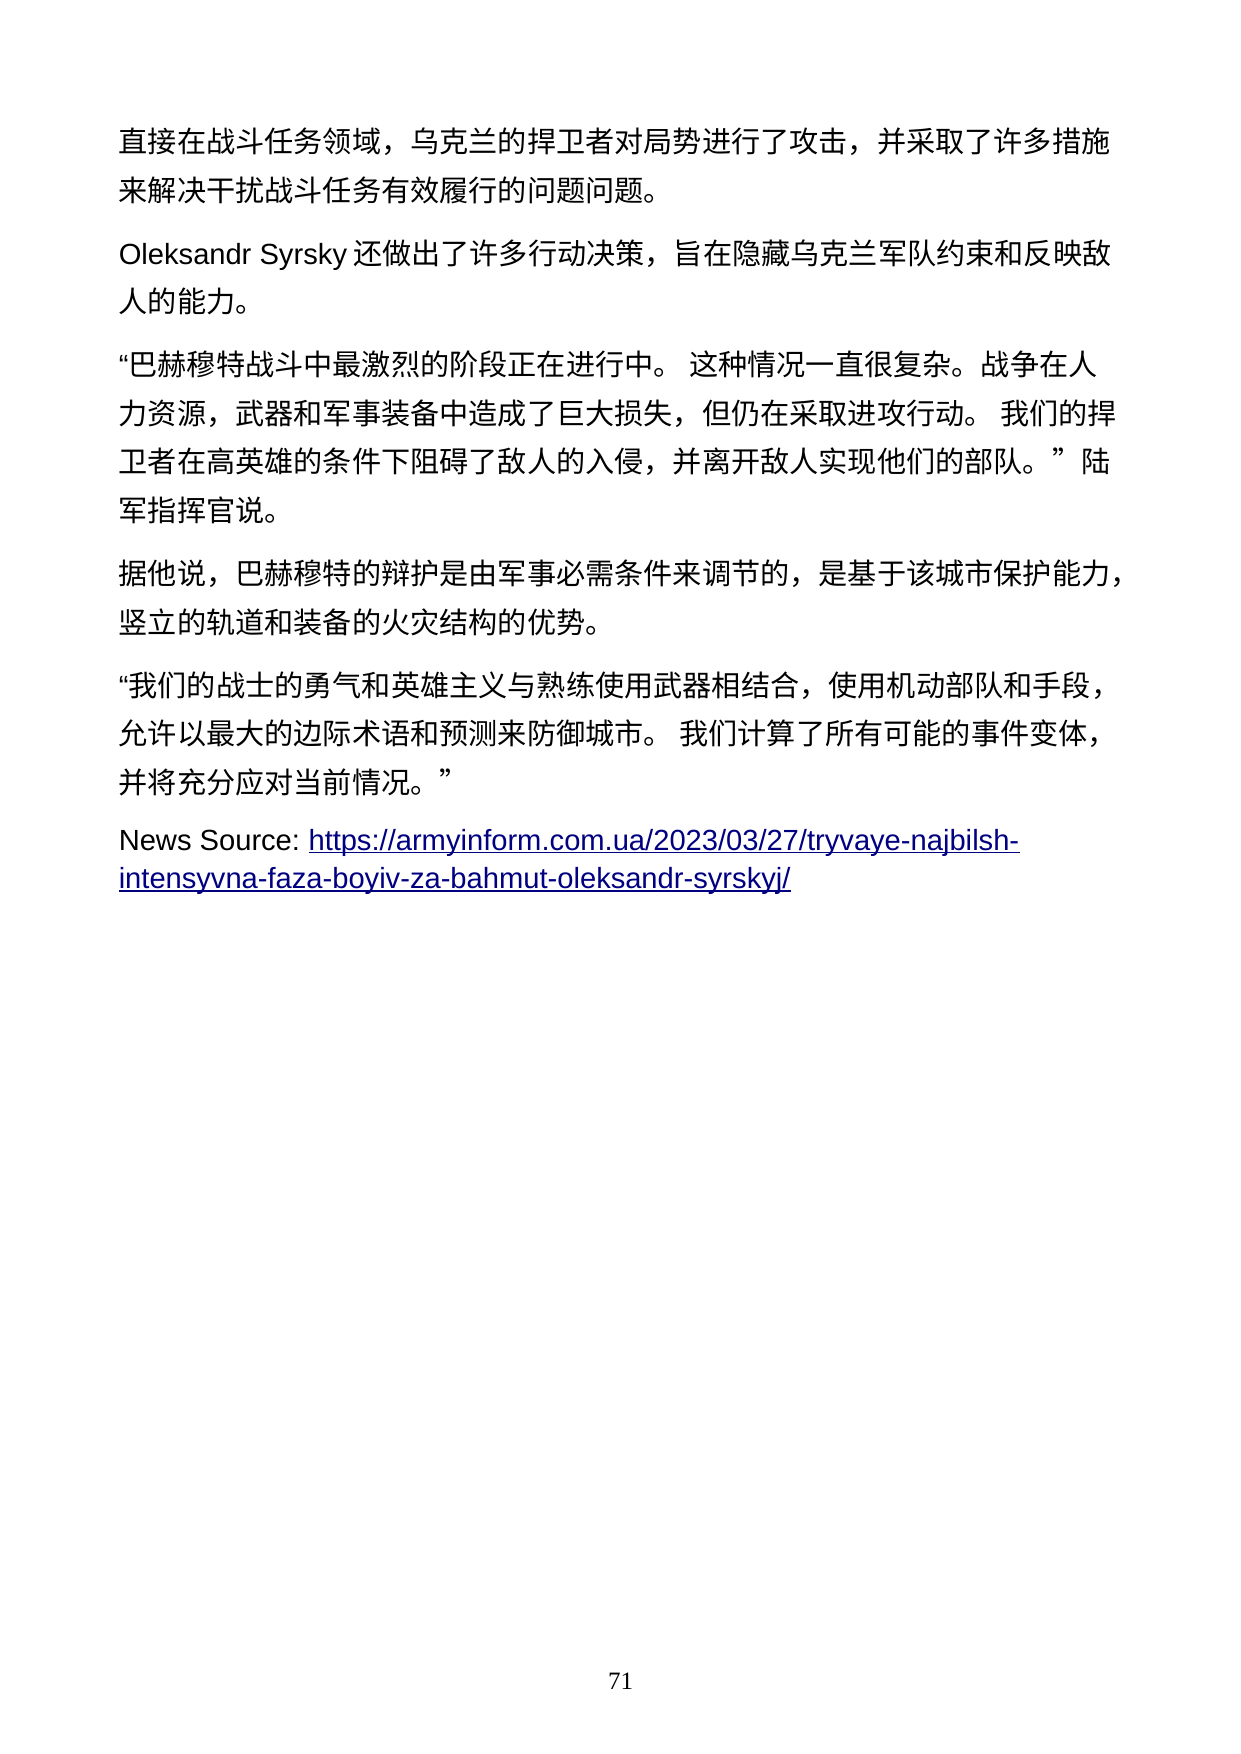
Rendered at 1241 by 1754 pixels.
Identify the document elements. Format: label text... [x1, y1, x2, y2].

text 据他说，巴赫穆特的辩护是由军事必需条件来调节的，是基于该城市保护能力，竖立的轨道和装备的火灾结构的优势。 [118, 551, 1122, 641]
text “巴赫穆特战斗中最激烈的阶段正在进行中。 这种情况一直很复杂。战争在人力资源，武器和军事装备中造成了巨大损失，但仍在采取进攻行动。 我们的捍卫者在高英雄的条件下阻碍了敌人的入侵，并离开敌人实现他们的部队。”陆军指挥官说。 [118, 342, 1122, 530]
text Oleksandr Syrsky还做出了许多行动决策，旨在隐藏乌克兰军队约束和反映敌人的能力。 [118, 230, 1122, 321]
text “我们的战士的勇气和英雄主义与熟练使用武器相结合，使用机动部队和手段，允许以最大的边际术语和预测来防御城市。 我们计算了所有可能的事件变体，并将充分应对当前情况。” [118, 662, 1122, 802]
text 直接在战斗任务领域，乌克兰的捍卫者对局势进行了攻击，并采取了许多措施来解决干扰战斗任务有效履行的问题问题。 [118, 118, 1122, 209]
text News Source: https://armyinform.com.ua/2023/03/27/tryvaye-najbilsh-intensyvna-faza-boyiv-za-bahmut-oleksandr-syrskyj/ [118, 822, 1122, 894]
